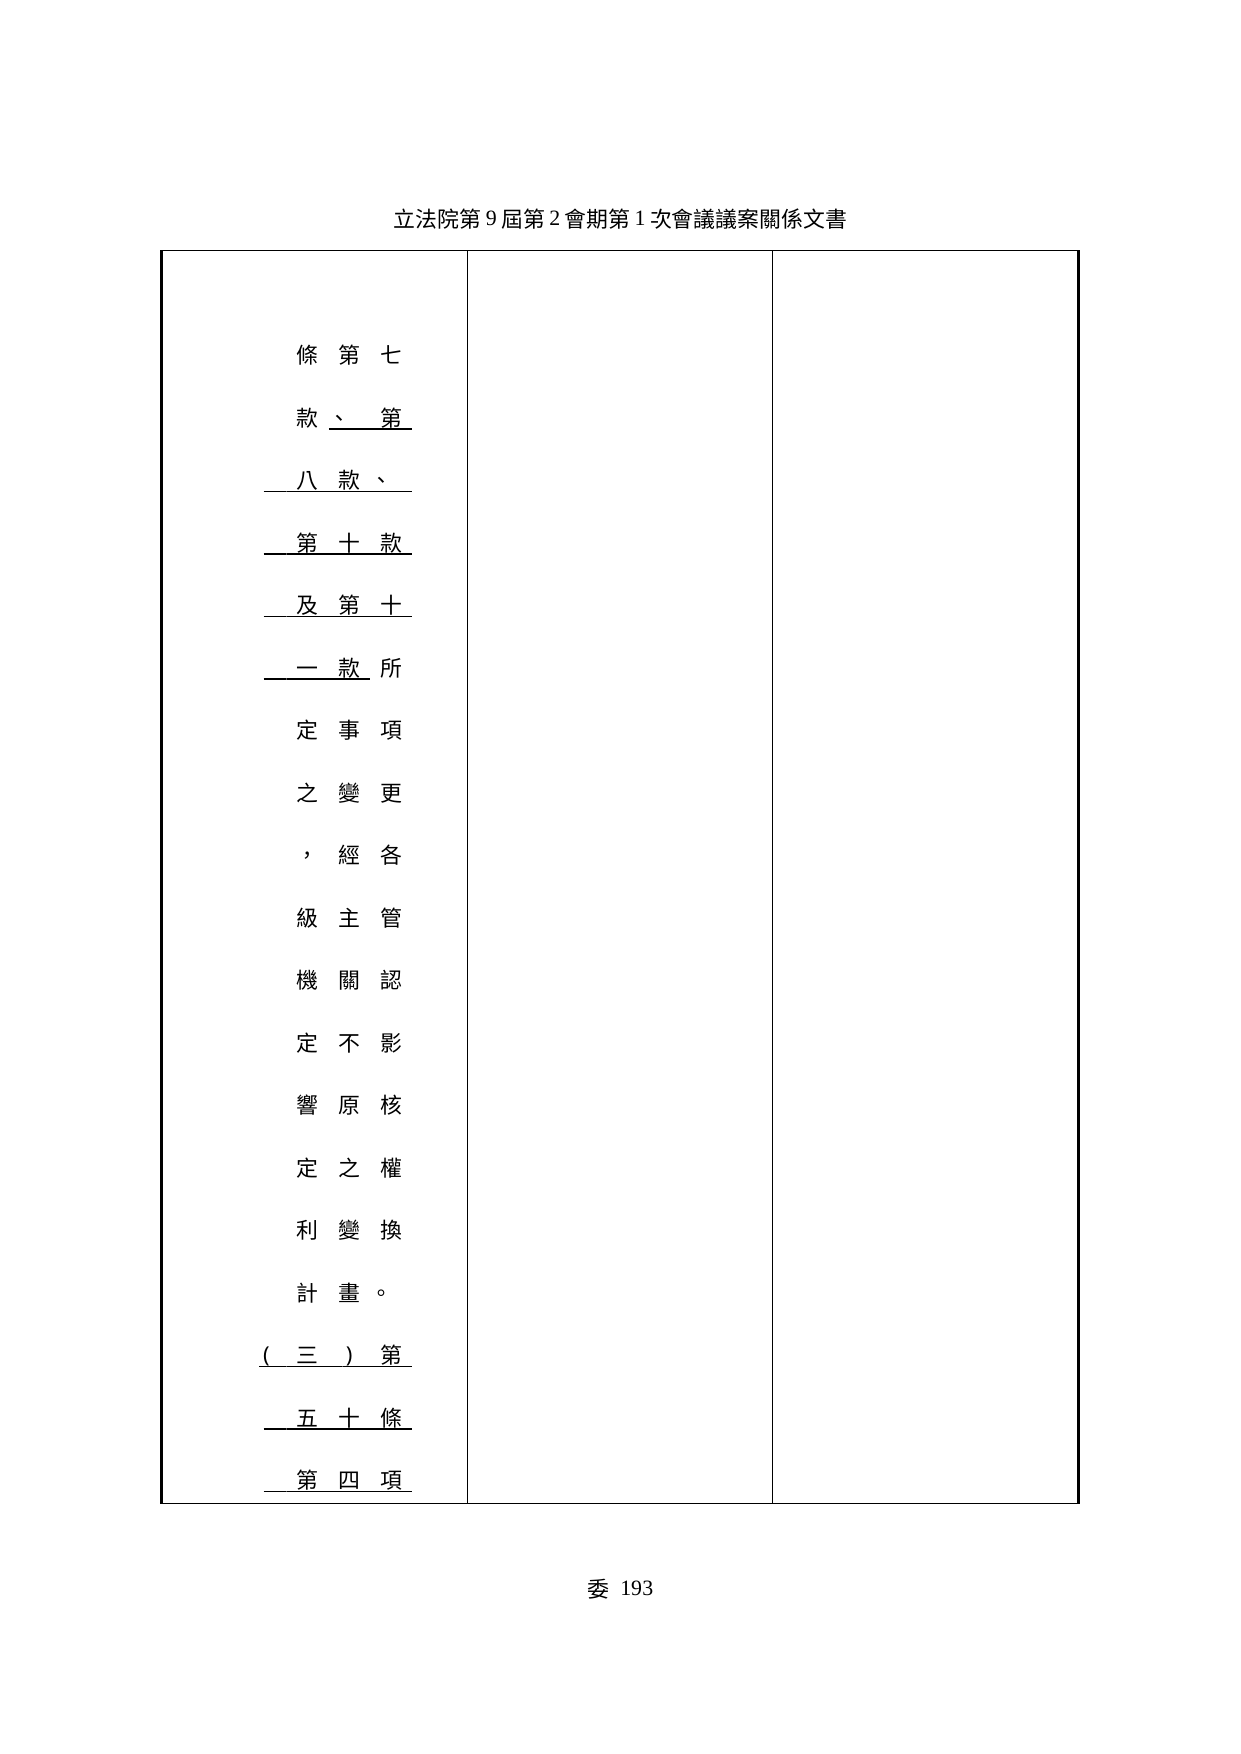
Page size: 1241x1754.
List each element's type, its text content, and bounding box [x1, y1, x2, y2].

table_cell [773, 251, 1077, 1503]
table_cell 條第七款、第八款、第十款及第十一款所定事項之變更，經各級主管機關認定不影響原核定之權利變換計畫。 (三)第五十條第四項 [163, 251, 467, 1503]
table_cell [468, 251, 772, 1503]
